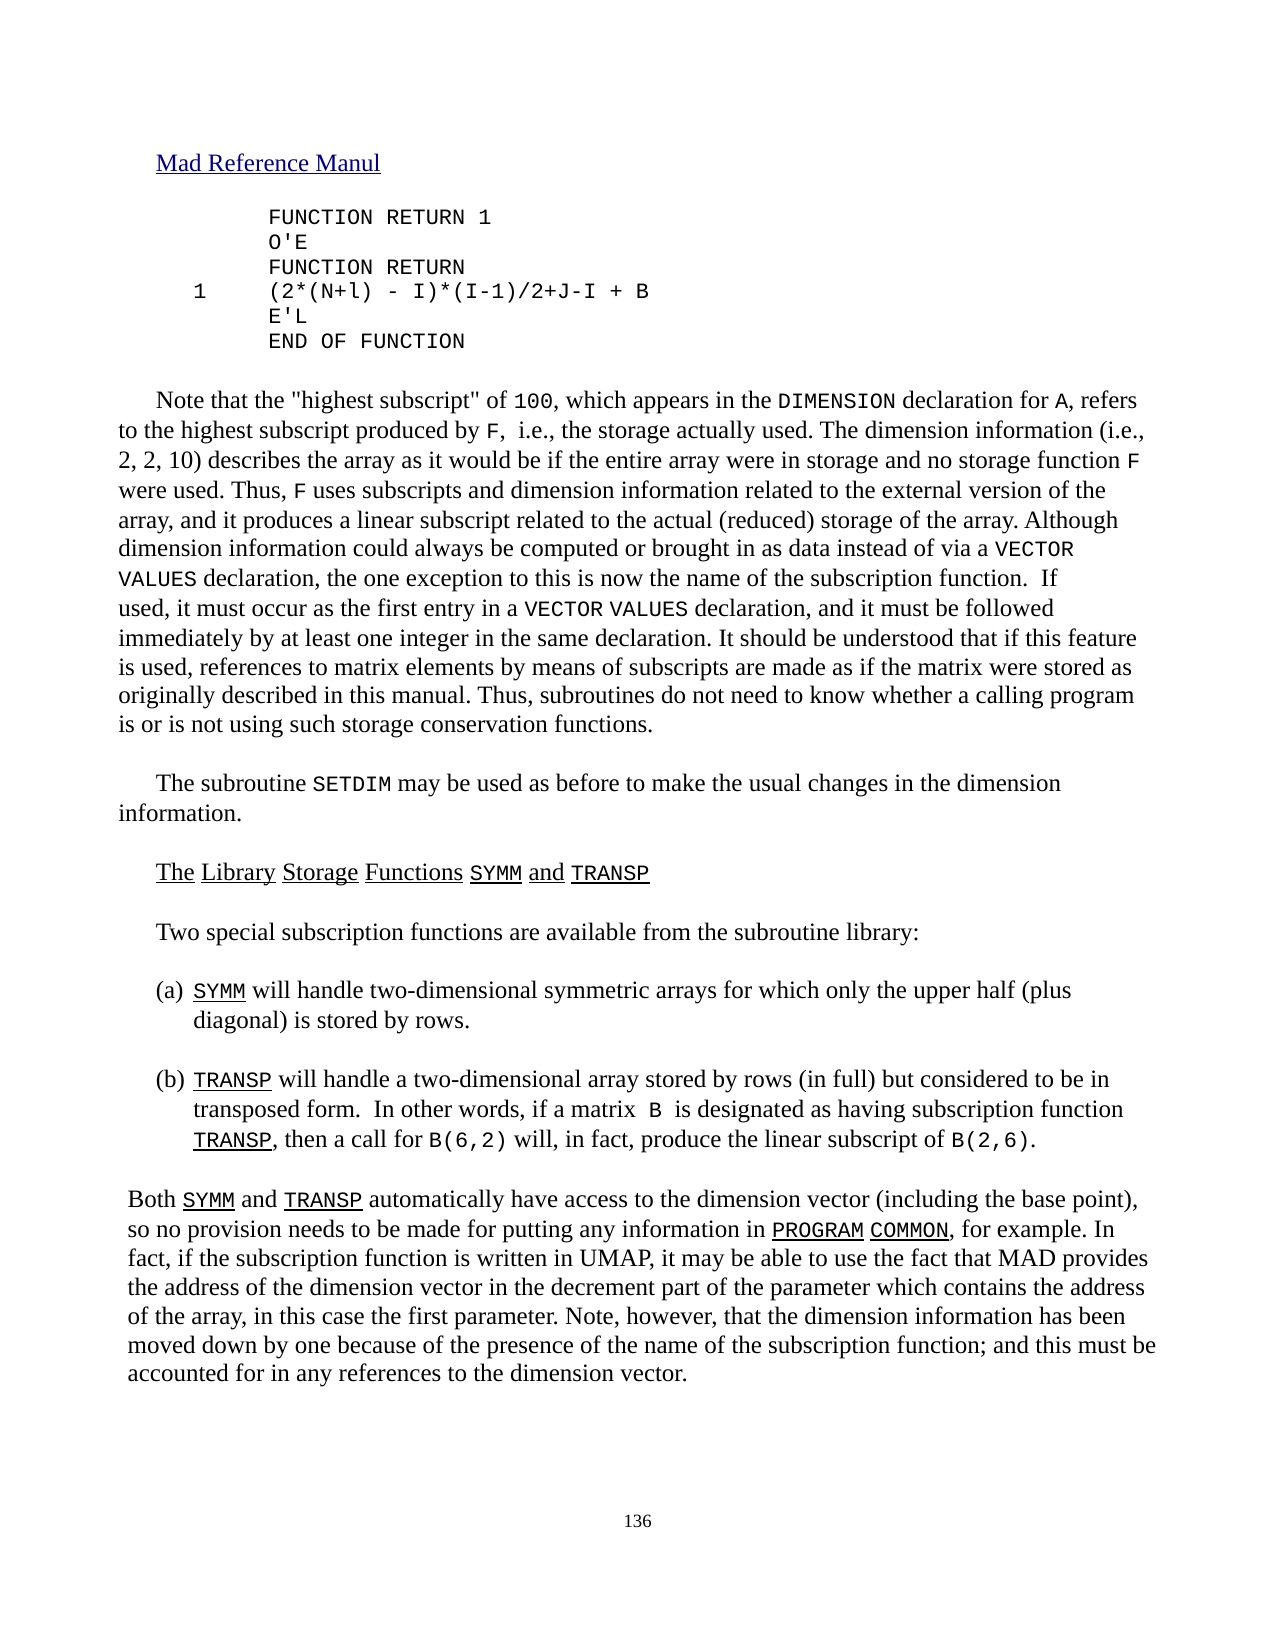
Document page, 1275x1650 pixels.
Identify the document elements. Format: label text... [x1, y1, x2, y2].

list TRANSP will handle a two-dimensional array stored by rows (in full) but considered to be in transposed form. In other words, if a matrix B is designated as having subscription function TRANSP, then a call for B(6,2) will, in fact, produce the linear subscript of B(2,6). [156, 1064, 1157, 1154]
text Note that the "highest subscript" of 100, which appears in the DIMENSION declaration for A, refers to the highest subscript produced by F, i.e., the storage actually used. The dimension information (i.e., 2, 2, 10) describes the array as it would be if the entire array were in storage and no storage function F were used. Thus, F uses subscripts and dimension information related to the external version of the array, and it produces a linear subscript related to the actual (reduced) storage of the array. Although dimension information could always be computed or brought in as data instead of via a VECTOR VALUES declaration, the one exception to this is now the name of the subscription function. If used, it must occur as the first entry in a VECTOR VALUES declaration, and it must be followed immediately by at least one integer in the same declaration. It should be understood that if this feature is used, references to matrix elements by means of subscripts are made as if the matrix were stored as originally described in this manual. Thus, subroutines do not need to know whether a calling program is or is not using such storage conservation functions. [118, 385, 1157, 738]
text FUNCTION RETURN 1 O'E FUNCTION RETURN 1 (2*(N+l) - I)*(I-1)/2+J-I + B E'L END OF FUNCTION [193, 206, 1157, 355]
text Two special subscription functions are available from the subroutine library: [118, 917, 1157, 945]
text Both SYMM and TRANSP automatically have access to the dimension vector (including the base point), so no provision needs to be made for putting any information in PROGRAM COMMON, for example. In fact, if the subscription function is written in UMAP, it may be able to use the fact that MAD provides the address of the dimension vector in the decrement part of the parameter which contains the address of the array, in this case the first parameter. Note, however, that the dimension information has been moved down by one because of the presence of the name of the subscription function; and this must be accounted for in any references to the dimension vector. [127, 1184, 1157, 1387]
text The subroutine SETDIM may be used as before to make the usual changes in the dimension information. [118, 768, 1157, 827]
list SYMM will handle two-dimensional symmetric arrays for which only the upper half (plus diagonal) is stored by rows. [156, 975, 1157, 1034]
text The Library Storage Functions SYMM and TRANSP [118, 857, 1157, 887]
